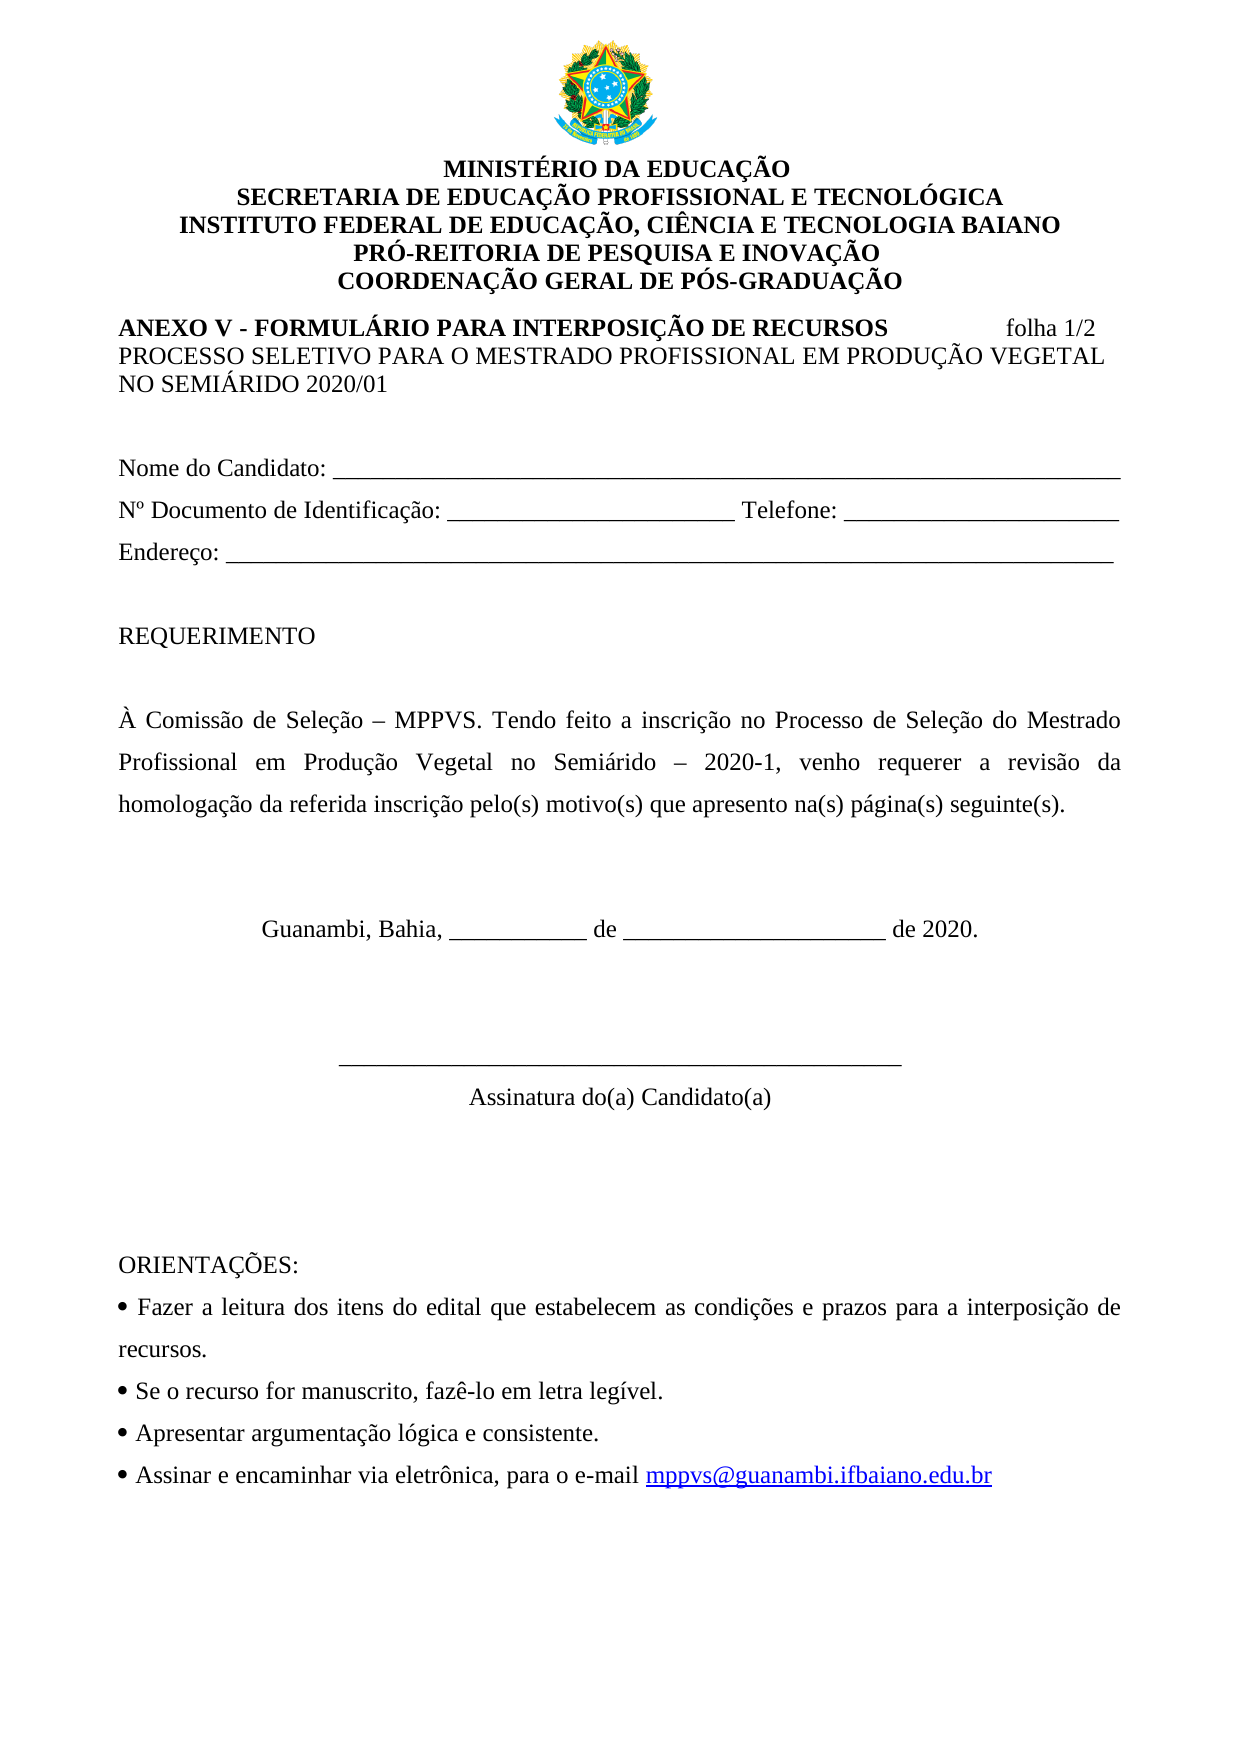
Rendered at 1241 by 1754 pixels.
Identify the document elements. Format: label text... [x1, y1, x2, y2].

text  Apresentar argumentação lógica e consistente. [118, 1419, 1122, 1447]
text Assinatura do(a) Candidato(a) [118, 1083, 1122, 1111]
text PROCESSO SELETIVO PARA O MESTRADO PROFISSIONAL EM PRODUÇÃO VEGETAL NO SEMIÁRIDO 2020/01 [118, 342, 1122, 398]
text  Assinar e encaminhar via eletrônica, para o e-mail mppvs@guanambi.ifbaiano.edu.br [118, 1461, 1122, 1489]
text À Comissão de Seleção – MPPVS. Tendo feito a inscrição no Processo de Seleção do Mestrado Profissional em Produção Vegetal no Semiárido – 2020-1, venho requerer a revisão da homologação da referida inscrição pelo(s) motivo(s) que apresento na(s) página(s) seguinte(s). [118, 706, 1122, 817]
text REQUERIMENTO [118, 622, 1122, 649]
text  Se o recurso for manuscrito, fazê-lo em letra legível. [118, 1377, 1122, 1405]
text ORIENTAÇÕES: [118, 1251, 1122, 1279]
picture [553, 40, 658, 145]
text Guanambi, Bahia, ___________ de _____________________ de 2020. [118, 915, 1122, 943]
text  Fazer a leitura dos itens do edital que estabelecem as condições e prazos para a interposição de recursos. [118, 1293, 1122, 1363]
text ANEXO V - FORMULÁRIO PARA INTERPOSIÇÃO DE RECURSOS folha 1/2 [118, 313, 1122, 342]
picture [627, 124, 637, 132]
text Nome do Candidato: _______________________________________________________________ Nº Documento de Identificação: _______________________ Telefone: ______________________ Endereço: _______________________________________________________________________ [118, 454, 1122, 566]
text _____________________________________________ [118, 1041, 1122, 1069]
